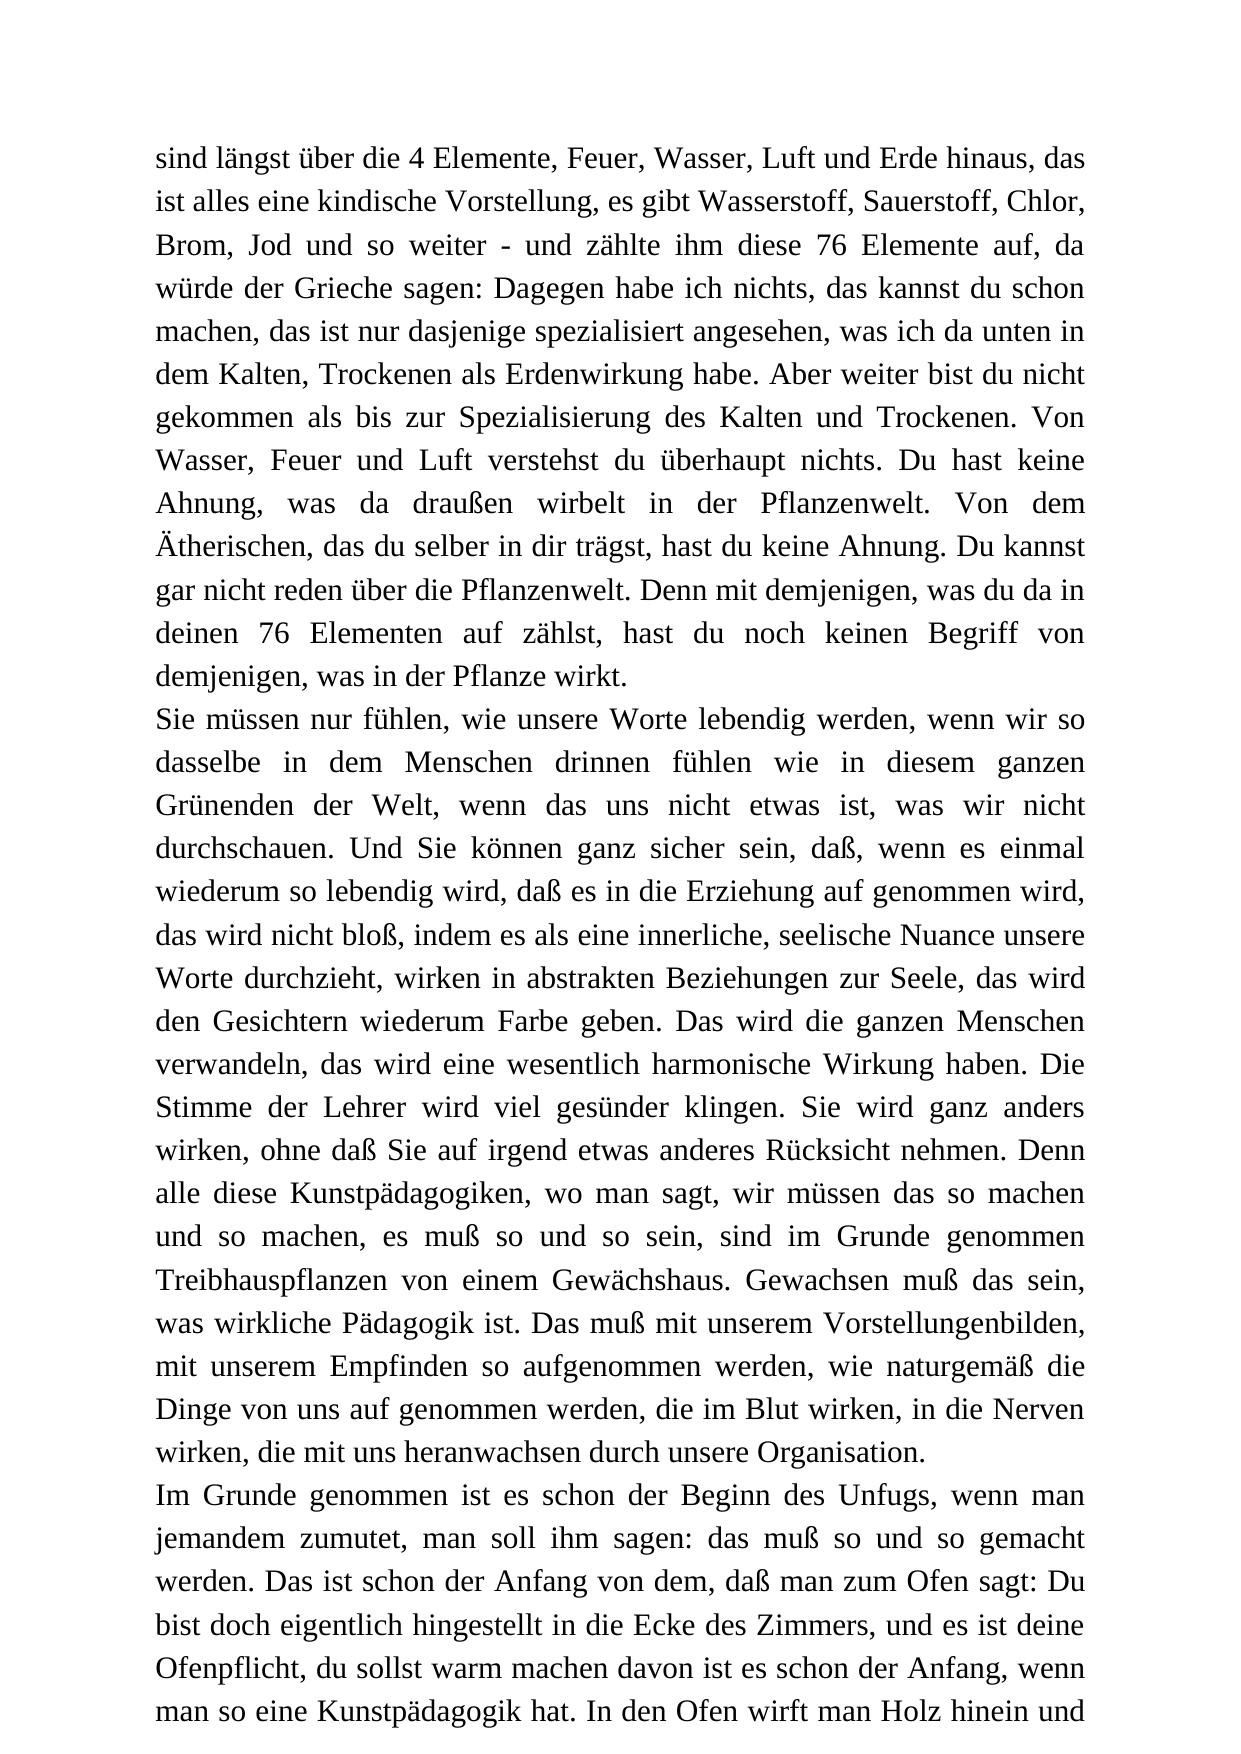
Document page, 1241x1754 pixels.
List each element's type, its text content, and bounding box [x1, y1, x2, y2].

text Im Grunde genommen ist es schon der Beginn des Unfugs, wenn man jemandem zumutet, man soll ihm sagen: das muß so und so gemacht werden. Das ist schon der Anfang von dem, daß man zum Ofen sagt: Du bist doch eigentlich hingestellt in die Ecke des Zimmers, und es ist deine Ofenpflicht, du sollst warm machen davon ist es schon der Anfang, wenn man so eine Kunstpädagogik hat. In den Ofen wirft man Holz hinein und [155, 1476, 1086, 1728]
text Sie müssen nur fühlen, wie unsere Worte lebendig werden, wenn wir so dasselbe in dem Menschen drinnen fühlen wie in diesem ganzen Grünenden der Welt, wenn das uns nicht etwas ist, was wir nicht durchschauen. Und Sie können ganz sicher sein, daß, wenn es einmal wiederum so lebendig wird, daß es in die Erziehung auf genommen wird, das wird nicht bloß, indem es als eine innerliche, seelische Nuance unsere Worte durchzieht, wirken in abstrakten Beziehungen zur Seele, das wird den Gesichtern wiederum Farbe geben. Das wird die ganzen Menschen verwandeln, das wird eine wesentlich harmonische Wirkung haben. Die Stimme der Lehrer wird viel gesünder klingen. Sie wird ganz anders wirken, ohne daß Sie auf irgend etwas anderes Rücksicht nehmen. Denn alle diese Kunstpädagogiken, wo man sagt, wir müssen das so machen und so machen, es muß so und so sein, sind im Grunde genommen Treibhauspflanzen von einem Gewächshaus. Gewachsen muß das sein, was wirkliche Pädagogik ist. Das muß mit unserem Vorstellungenbilden, mit unserem Empfinden so aufgenommen werden, wie naturgemäß die Dinge von uns auf genommen werden, die im Blut wirken, in die Nerven wirken, die mit uns heranwachsen durch unsere Organisation. [155, 700, 1086, 1469]
text sind längst über die 4 Elemente, Feuer, Wasser, Luft und Erde hinaus, das ist alles eine kindische Vorstellung, es gibt Wasserstoff, Sauerstoff, Chlor, Brom, Jod und so weiter - und zählte ihm diese 76 Elemente auf, da würde der Grieche sagen: Dagegen habe ich nichts, das kannst du schon machen, das ist nur dasjenige spezialisiert angesehen, was ich da unten in dem Kalten, Trockenen als Erdenwirkung habe. Aber weiter bist du nicht gekommen als bis zur Spezialisierung des Kalten und Trockenen. Von Wasser, Feuer und Luft verstehst du überhaupt nichts. Du hast keine Ahnung, was da draußen wirbelt in der Pflanzenwelt. Von dem Ätherischen, das du selber in dir trägst, hast du keine Ahnung. Du kannst gar nicht reden über die Pflanzenwelt. Denn mit demjenigen, was du da in deinen 76 Elementen auf zählst, hast du noch keinen Begriff von demjenigen, was in der Pflanze wirkt. [155, 139, 1086, 693]
